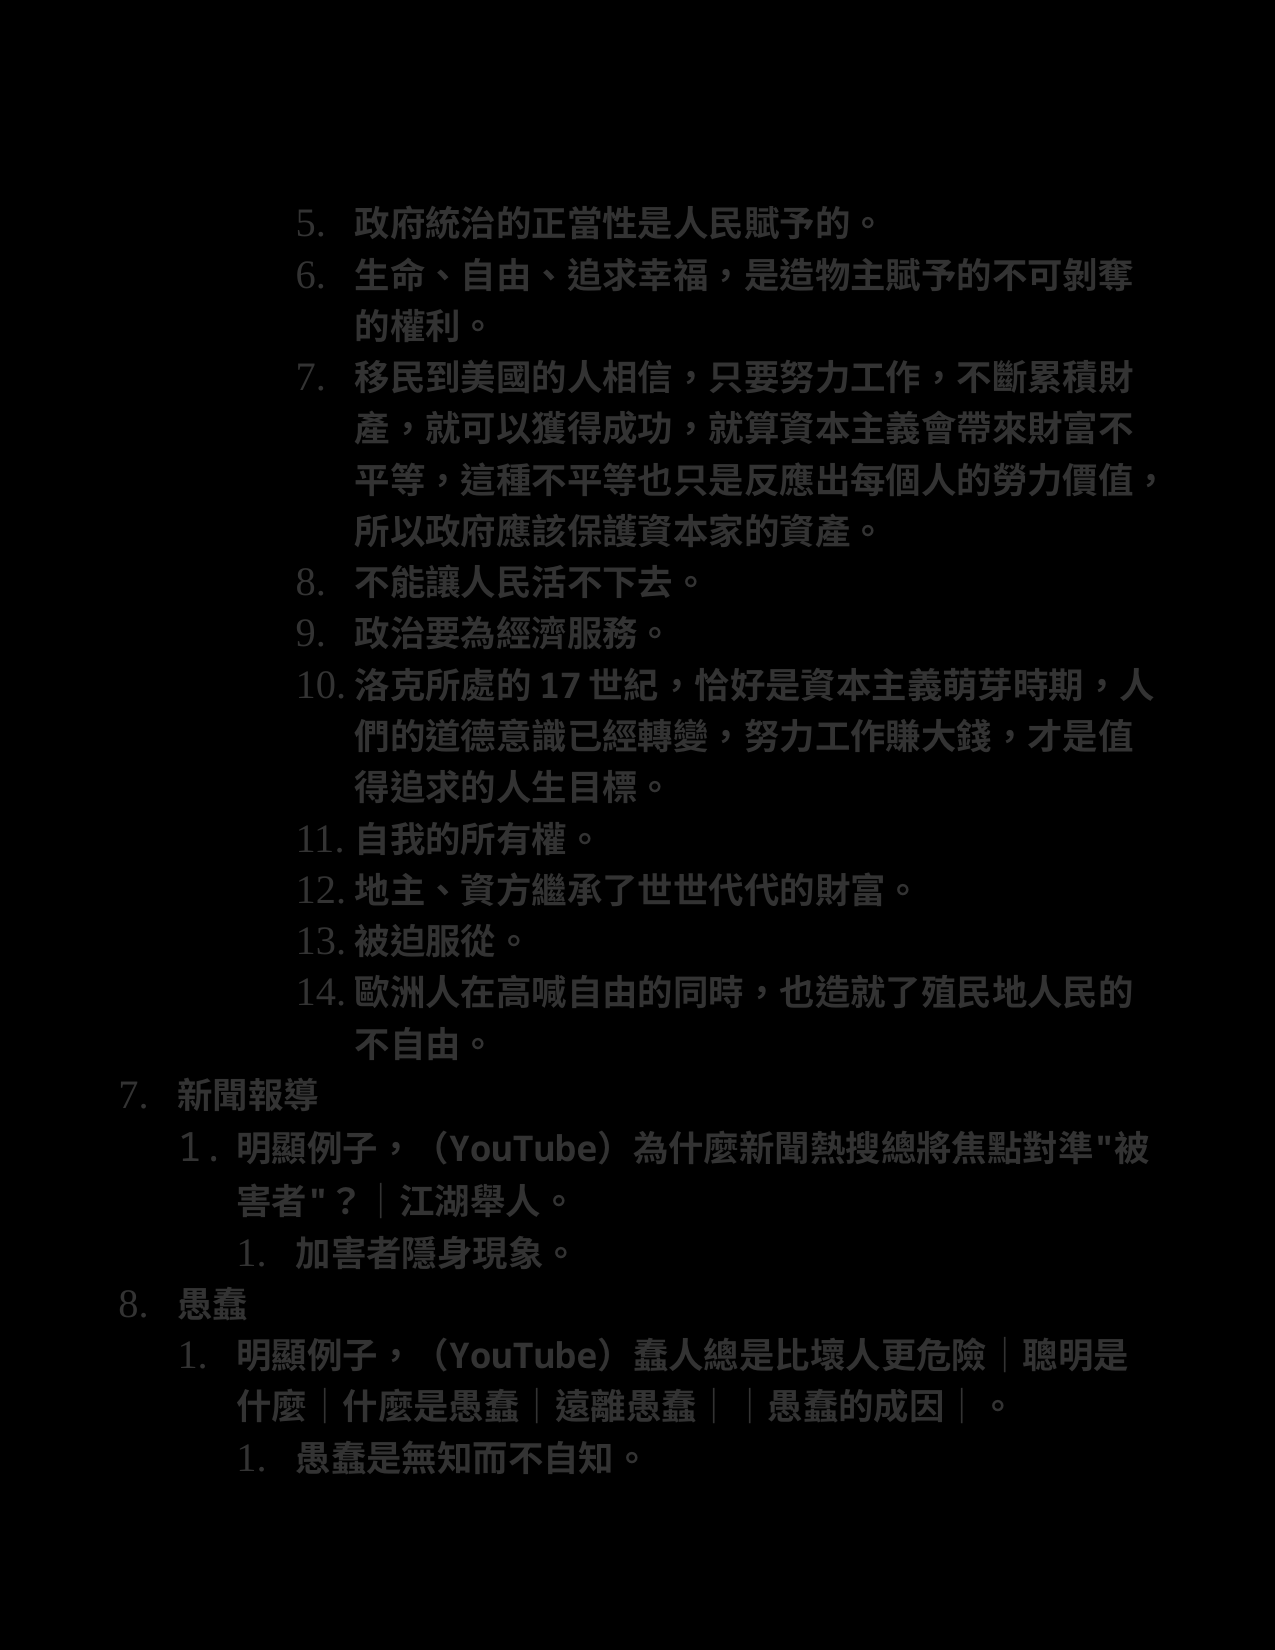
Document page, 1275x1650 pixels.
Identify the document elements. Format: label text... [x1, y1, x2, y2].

list 移民到美國的人相信，只要努力工作，不斷累積財產，就可以獲得成功，就算資本主義會帶來財富不平等，這種不平等也只是反應出每個人的勞力價值，所以政府應該保護資本家的資產。 [295, 349, 1157, 554]
list 歐洲人在高喊自由的同時，也造就了殖民地人民的不自由。 [295, 965, 1157, 1067]
list 不能讓人民活不下去。 [295, 554, 1157, 606]
list 加害者隱身現象。 [236, 1225, 1157, 1276]
list 明顯例子，（YouTube）為什麼新聞熱搜總將焦點對準"被害者"？｜江湖舉人。 [177, 1118, 1157, 1225]
list 愚蠢 [118, 1276, 1157, 1327]
list 新聞報導 [118, 1067, 1157, 1118]
list 自我的所有權。 [295, 811, 1157, 862]
list 地主、資方繼承了世世代代的財富。 [295, 862, 1157, 913]
list 洛克所處的17世紀，恰好是資本主義萌芽時期，人們的道德意識已經轉變，努力工作賺大錢，才是值得追求的人生目標。 [295, 657, 1157, 811]
list 政府統治的正當性是人民賦予的。 [295, 196, 1157, 247]
list 生命、自由、追求幸福，是造物主賦予的不可剝奪的權利。 [295, 247, 1157, 349]
list 被迫服從。 [295, 913, 1157, 965]
list 明顯例子，（YouTube）蠢人總是比壞人更危險｜聰明是什麼｜什麼是愚蠢｜遠離愚蠢｜｜愚蠢的成因｜。 [177, 1327, 1157, 1430]
list 政治要為經濟服務。 [295, 606, 1157, 657]
list 愚蠢是無知而不自知。 [236, 1430, 1157, 1481]
